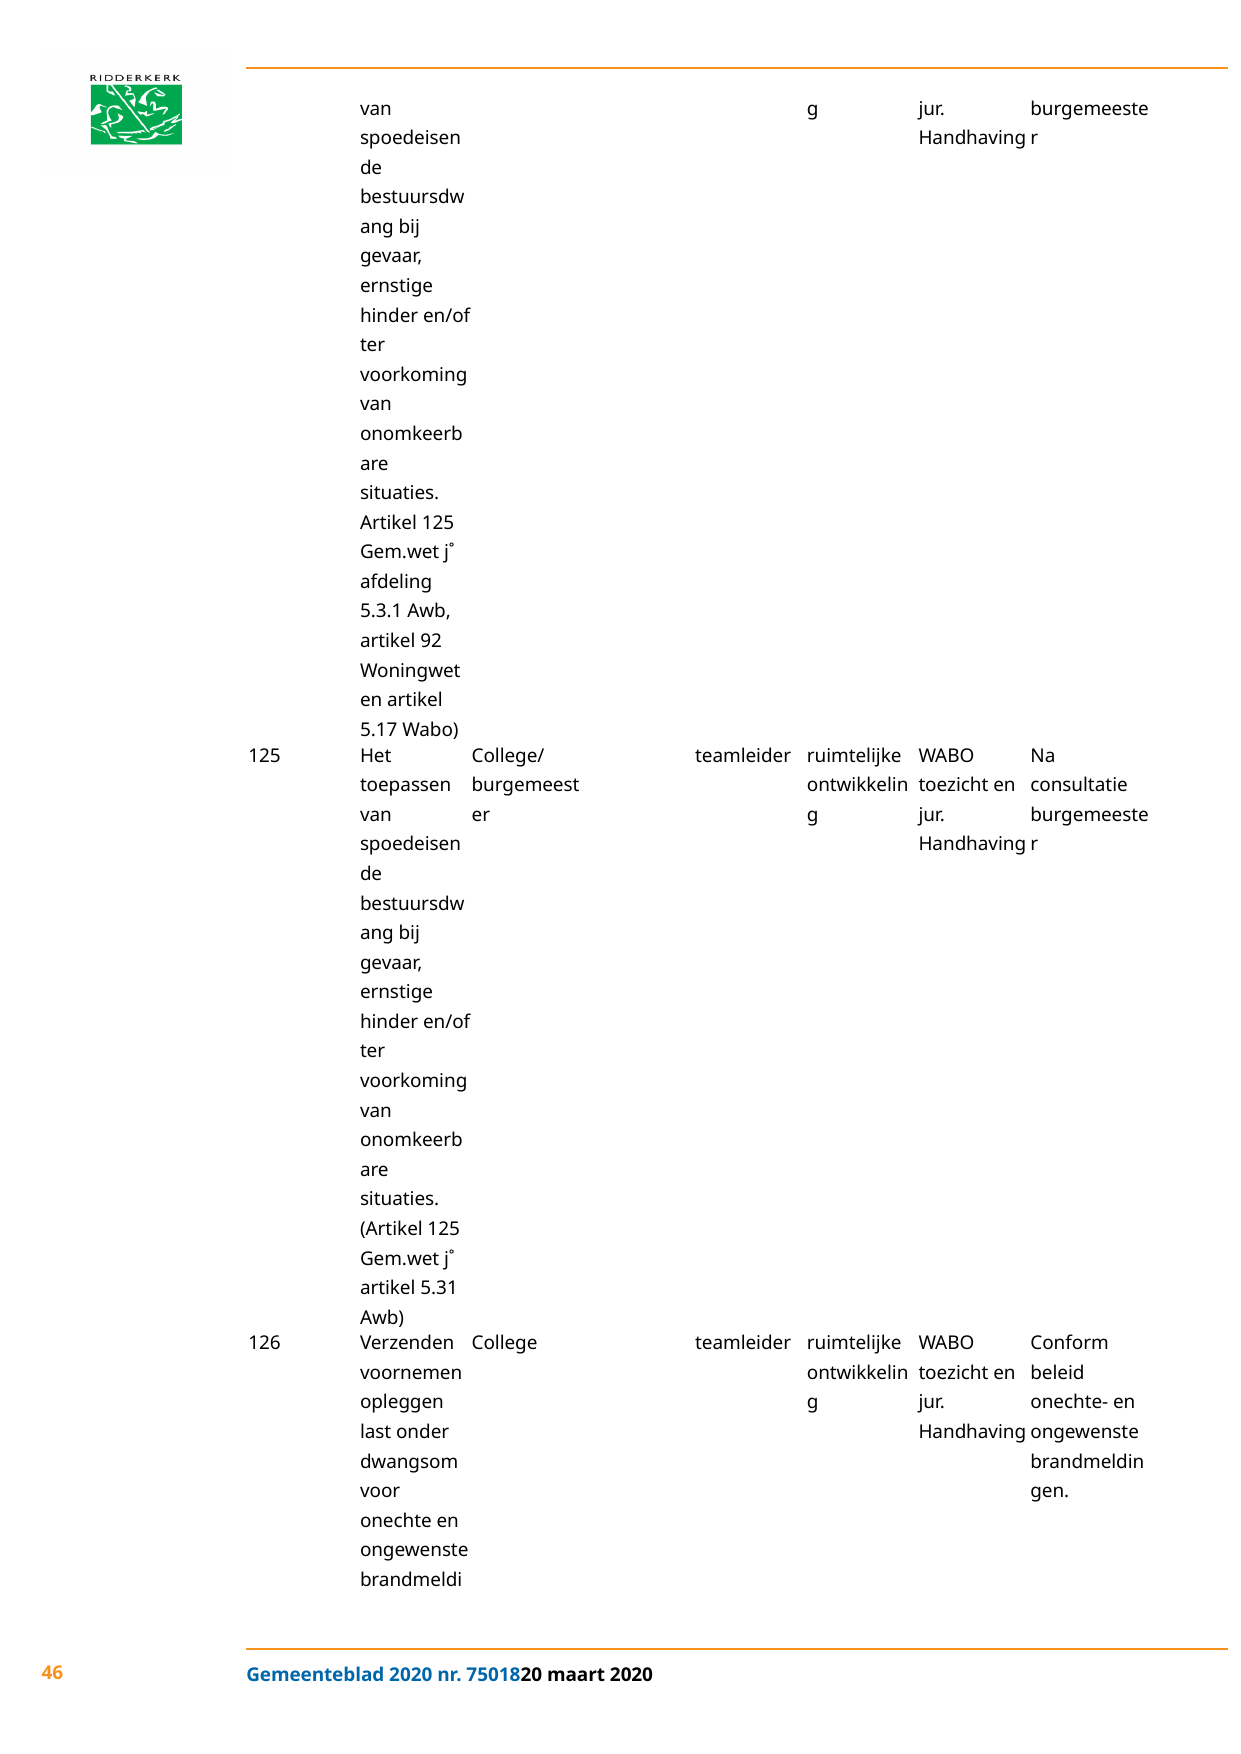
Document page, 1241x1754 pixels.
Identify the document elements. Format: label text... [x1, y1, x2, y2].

table_cell 125 [248, 742, 360, 1329]
table_cell ruimtelijke ontwikkeling [807, 1330, 918, 1592]
table_cell [695, 95, 807, 742]
table_cell WABO toezicht en jur. Handhaving [918, 1330, 1030, 1592]
table_cell teamleider [695, 1330, 807, 1592]
table_cell College/ burgemeester [471, 742, 583, 1329]
table_cell g [807, 95, 918, 742]
table_cell WABO toezicht en jur. Handhaving [918, 742, 1030, 1329]
table_cell [471, 95, 583, 742]
table_cell [583, 95, 695, 742]
table_cell [248, 95, 360, 742]
table_cell teamleider [695, 742, 807, 1329]
picture [41, 47, 231, 172]
table_cell ruimtelijke ontwikkeling [807, 742, 918, 1329]
table_cell Conform beleid onechte- en ongewenste brandmeldingen. [1030, 1330, 1152, 1592]
table_cell College [471, 1330, 583, 1592]
table_cell [583, 1330, 695, 1592]
table_cell 126 [248, 1330, 360, 1592]
table_cell burgemeester [1030, 95, 1152, 742]
table_cell jur. Handhaving [918, 95, 1030, 742]
table_cell [583, 742, 695, 1329]
table_cell Het toepassen van spoedeisende bestuursdwang bij gevaar, ernstige hinder en/of ter voorkoming van onomkeerbare situaties. (Artikel 125 Gem.wet j˚ artikel 5.31 Awb) [360, 742, 471, 1329]
table_cell van spoedeisende bestuursdwang bij gevaar, ernstige hinder en/of ter voorkoming van onomkeerbare situaties. Artikel 125 Gem.wet j˚ afdeling 5.3.1 Awb, artikel 92 Woningwet en artikel 5.17 Wabo) [360, 95, 471, 742]
table_cell Na consultatie burgemeester [1030, 742, 1152, 1329]
table_cell Verzenden voornemen opleggen last onder dwangsom voor onechte en ongewenste brandmeldi [360, 1330, 471, 1592]
